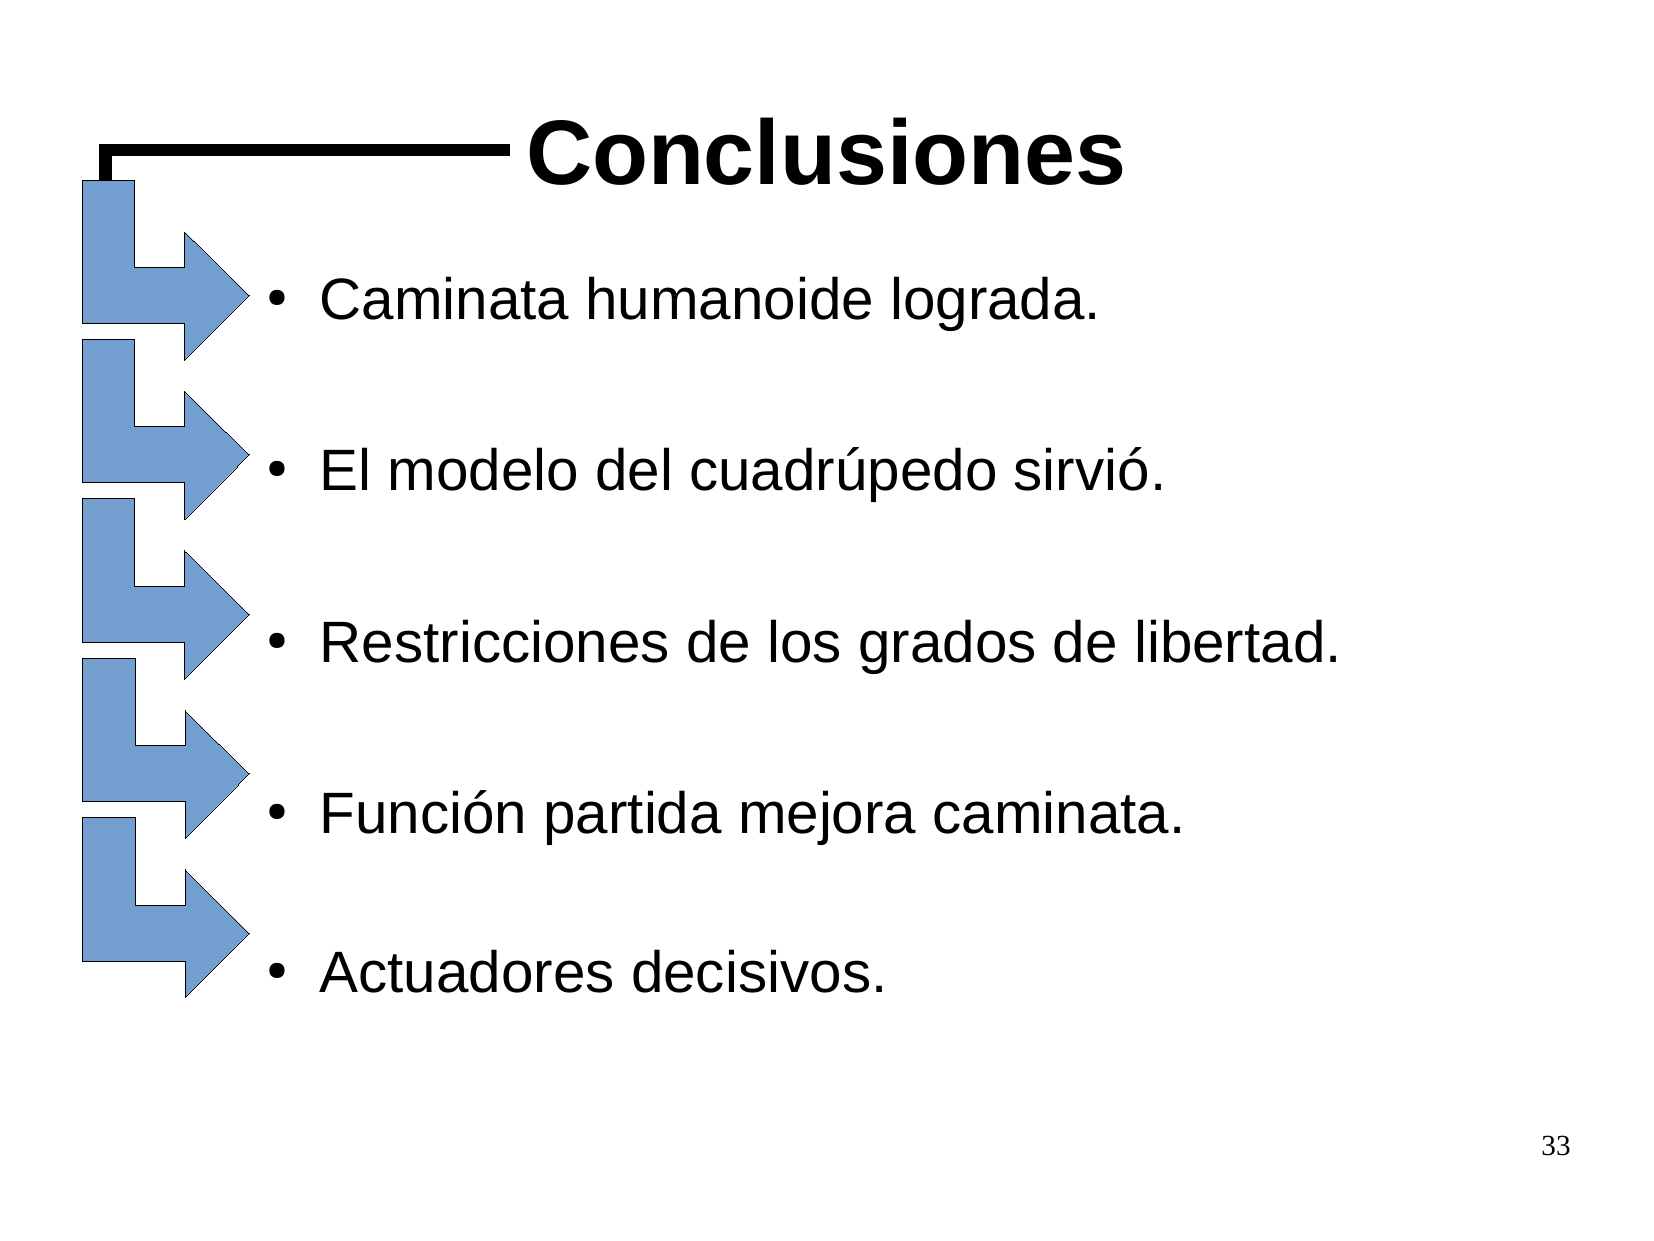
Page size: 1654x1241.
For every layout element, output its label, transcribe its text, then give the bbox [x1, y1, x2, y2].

list Caminata humanoide lograda. El modelo del cuadrúpedo sirvió. Restricciones de los grados de libertad. Función partida mejora caminata. Actuadores decisivos. [248, 266, 1644, 1108]
text_box [82, 180, 250, 361]
title Conclusiones [82, 49, 1571, 257]
text_box [82, 658, 250, 839]
text_box [82, 817, 250, 998]
text_box [82, 498, 250, 680]
text_box [82, 339, 250, 520]
